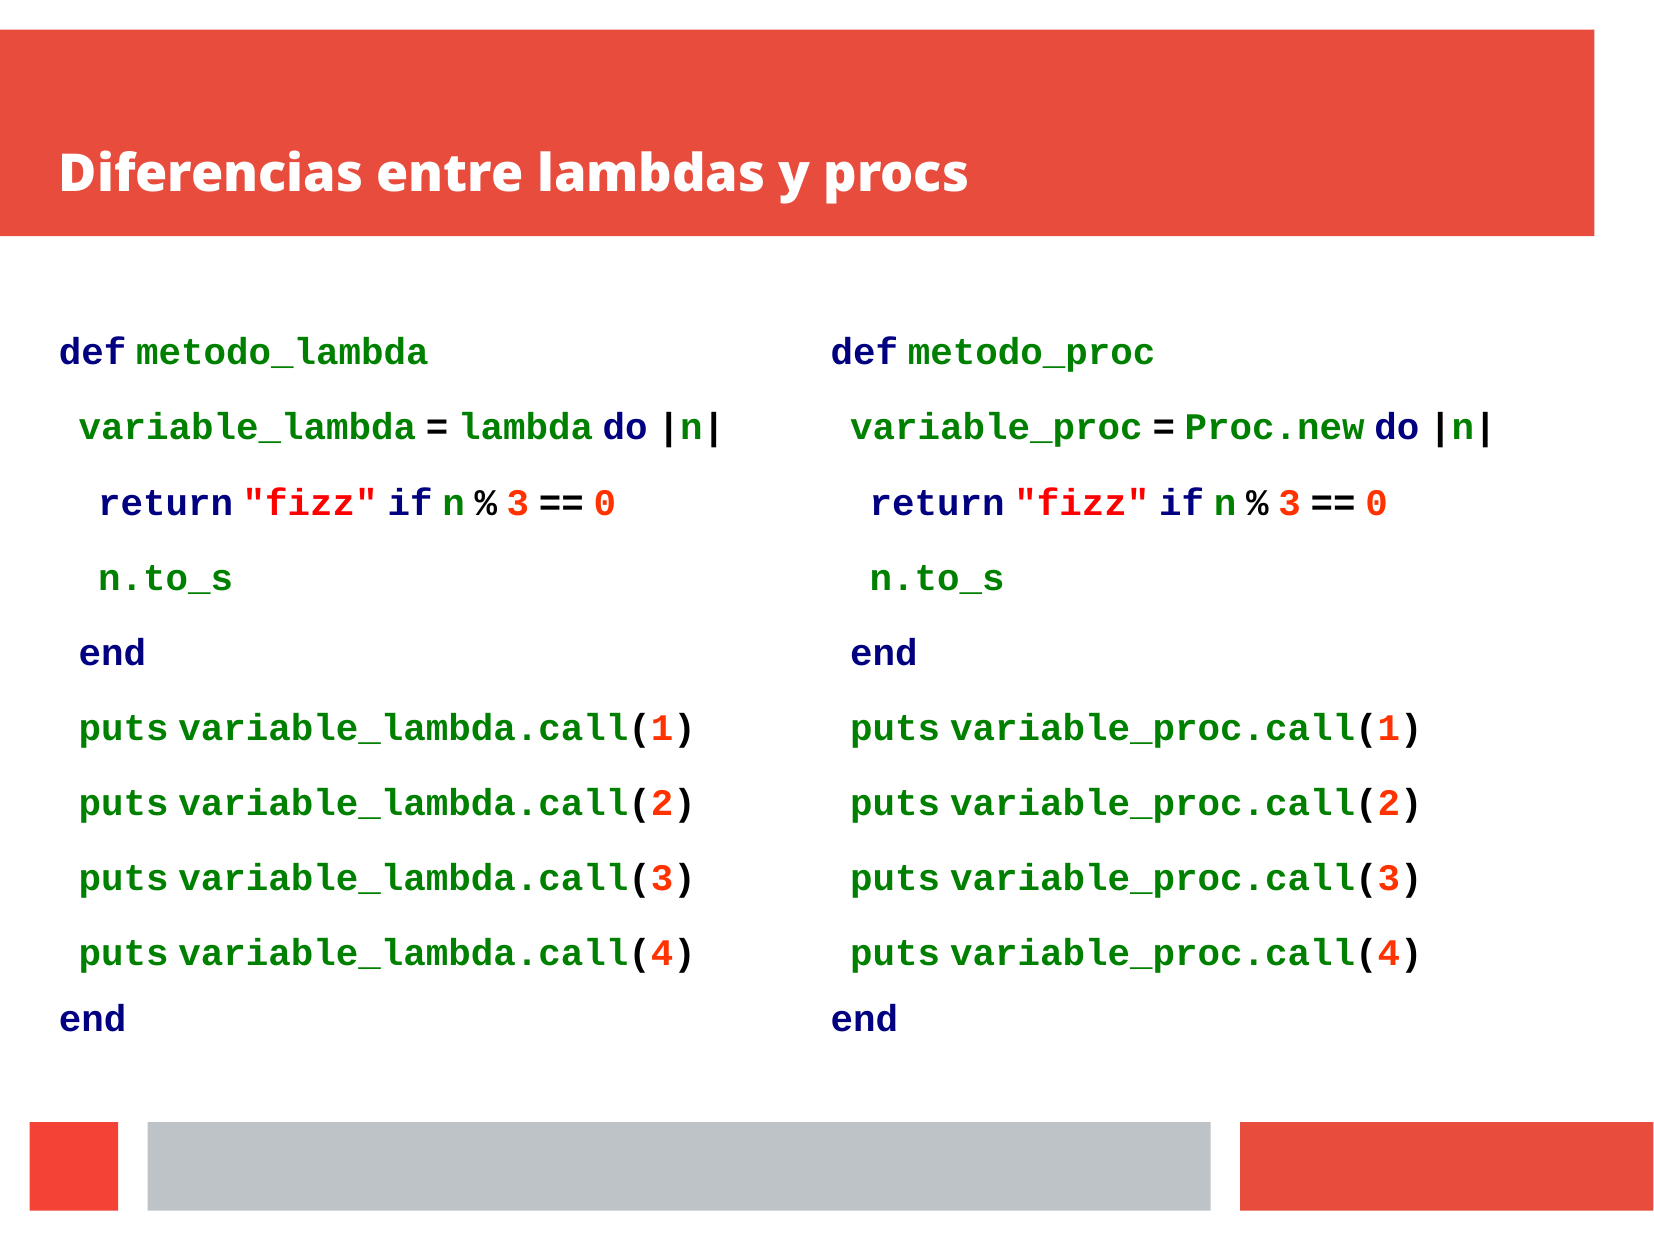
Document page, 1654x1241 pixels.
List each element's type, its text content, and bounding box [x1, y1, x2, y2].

title Diferencias entre lambdas y procs [59, 59, 1595, 207]
list def metodo_proc variable_proc = Proc.new do |n| return "fizz" if n % 3 == 0 n.to_s end puts variable_proc.call(1) puts variable_proc.call(2) puts variable_proc.call(3) puts variable_proc.call(4) end [830, 324, 1566, 1093]
list def metodo_lambda variable_lambda = lambda do |n| return "fizz" if n % 3 == 0 n.to_s end puts variable_lambda.call(1) puts variable_lambda.call(2) puts variable_lambda.call(3) puts variable_lambda.call(4) end [59, 324, 794, 1093]
